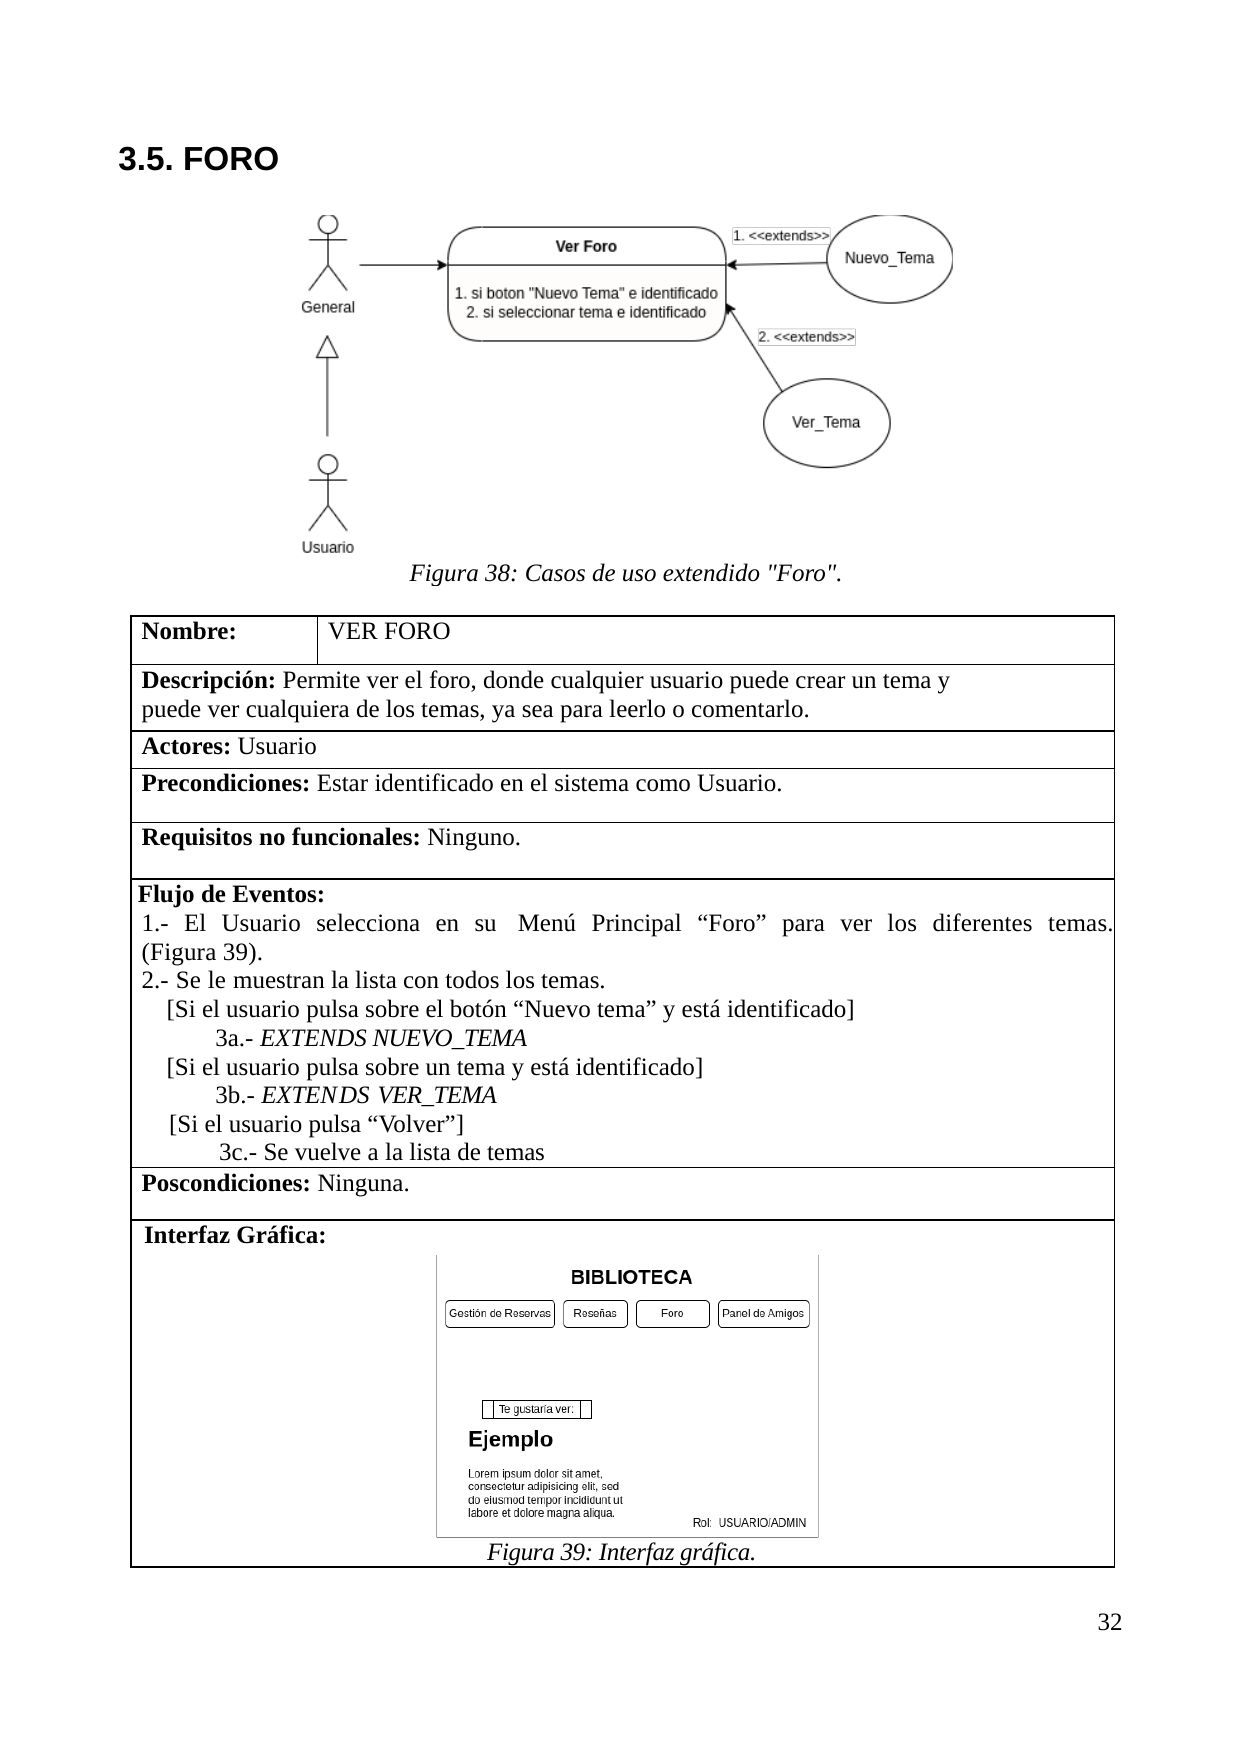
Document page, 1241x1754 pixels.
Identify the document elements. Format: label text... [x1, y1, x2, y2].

table_cell Actores: Usuario [132, 732, 1114, 768]
table_cell Requisitos no funcionales: Ninguno. [132, 823, 1114, 878]
picture [436, 1255, 819, 1538]
subtitle 3.5. FORO [118, 139, 1122, 177]
table_cell Descripción: Permite ver el foro, donde cualquier usuario puede crear un tema y puede ver cualquiera de los temas, ya sea para leerlo o comentarlo. [132, 665, 1114, 730]
table_header Nombre: [132, 617, 317, 663]
table_cell Poscondiciones: Ninguna. [132, 1168, 1114, 1219]
picture [301, 215, 953, 558]
table_cell Precondiciones: Estar identificado en el sistema como Usuario. [132, 769, 1114, 822]
table_cell Flujo de Eventos: 1.- El Usuario selecciona en su Menú Principal “Foro” para ver los diferentes temas. (Figura 39). 2.- Se le muestran la lista con todos los temas. [Si el usuario pulsa sobre el botón “Nuevo tema” y está identificado] 3a.- EXTENDS NUEVO_TEMA [Si el usuario pulsa sobre un tema y está identificado] 3b.- E X T E N D S VER_TEMA [Si el usuario pulsa “Volver”] 3c.- Se vuelve a la lista de temas [132, 880, 1114, 1167]
table_header VER FORO [318, 617, 1114, 663]
table_cell Interfaz Gráfica: Figura 39: Interfaz gráfica. [132, 1221, 1114, 1566]
text Figura 38: Casos de uso extendido "Foro". [313, 558, 942, 586]
